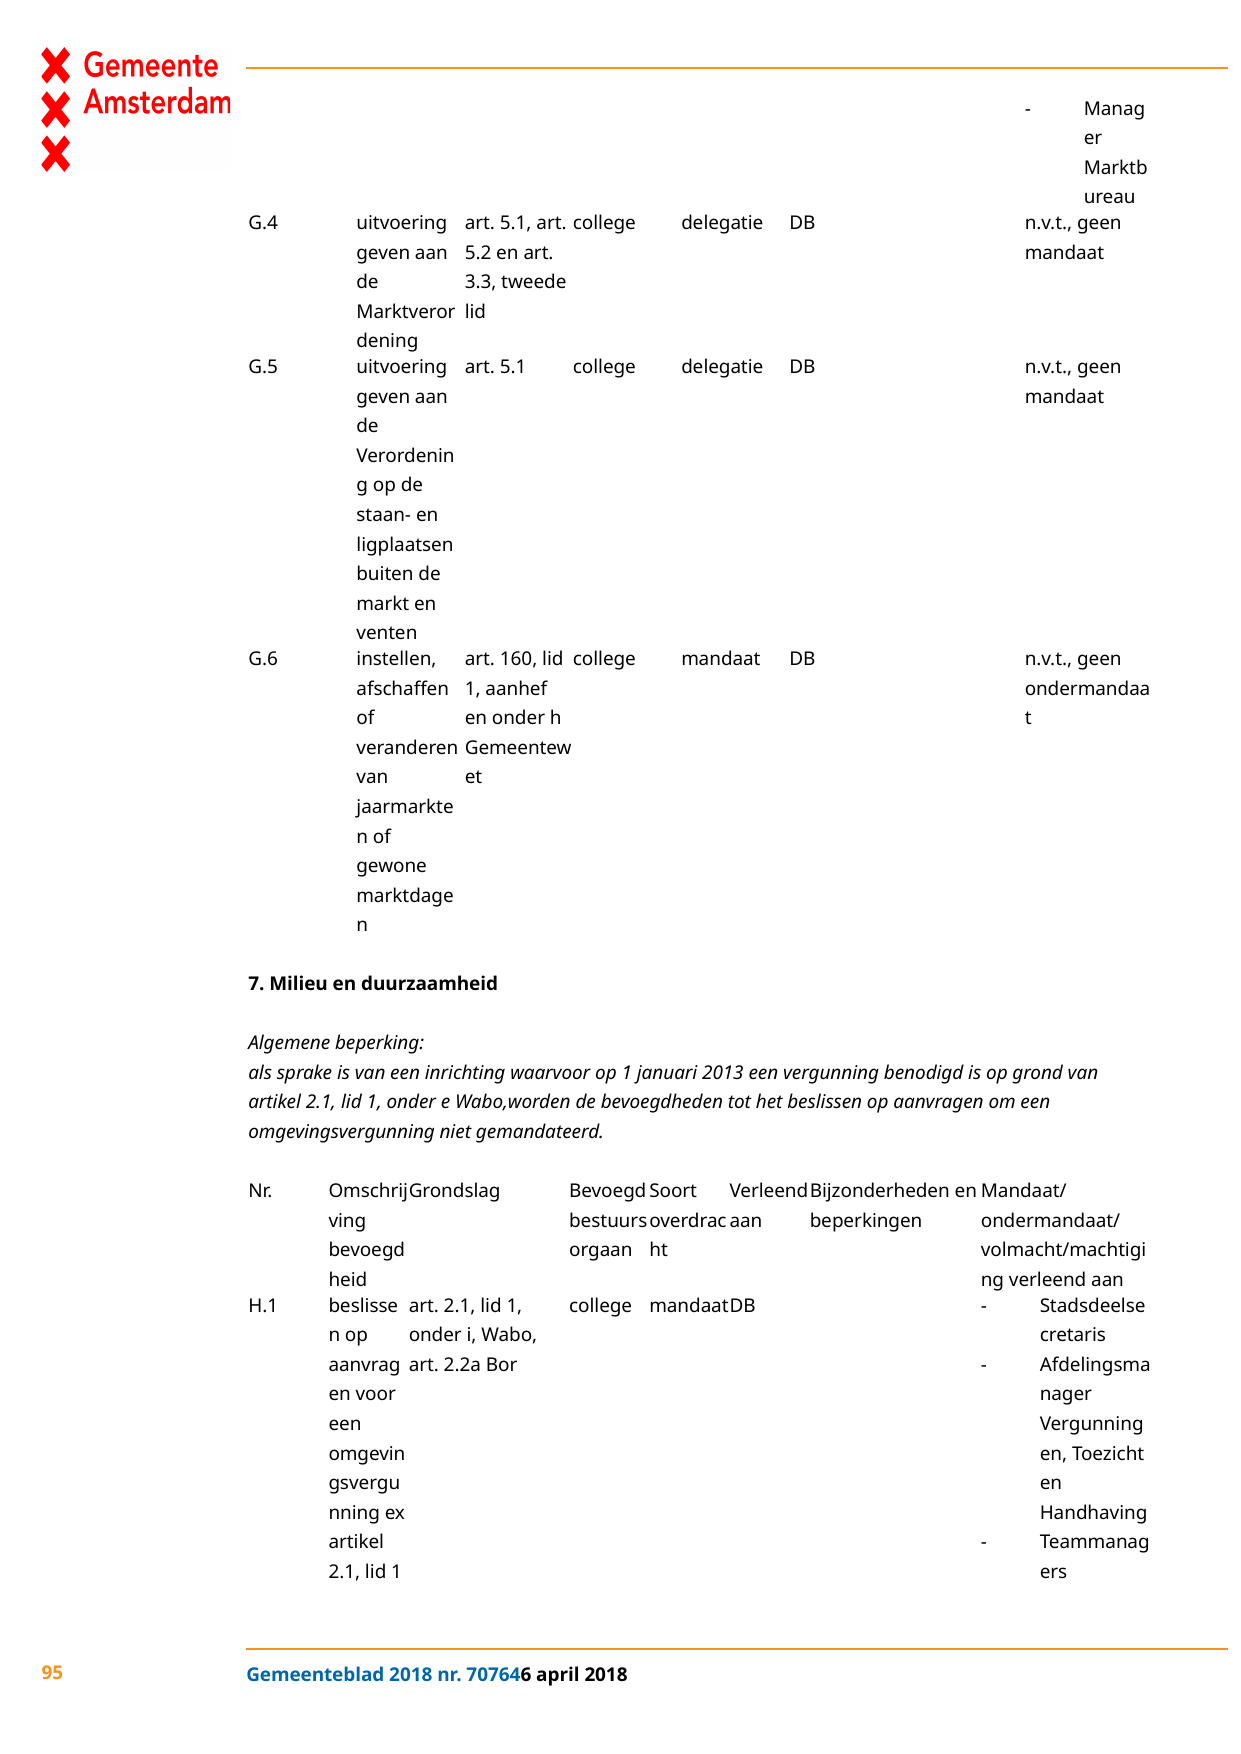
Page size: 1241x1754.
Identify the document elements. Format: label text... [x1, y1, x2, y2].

table_cell delegatie [681, 209, 789, 353]
table_cell G.5 [248, 353, 356, 645]
table_cell [248, 95, 356, 209]
table_cell art. 160, lid 1, aanhef en onder h Gemeentewet [465, 645, 573, 937]
table_cell delegatie [681, 353, 789, 645]
text 7. Milieu en duurzaamheid [248, 970, 1152, 996]
table_header Grondslag [409, 1177, 569, 1292]
table_cell [465, 95, 573, 209]
table_cell uitvoering geven aan de Verordening op de staan- en ligplaatsen buiten de markt en venten [356, 353, 464, 645]
text Algemene beperking: [248, 1029, 1152, 1055]
table_cell [898, 209, 1024, 353]
table_header Verleend aan [729, 1177, 809, 1292]
table_cell mandaat [649, 1292, 729, 1584]
table_header Bevoegd bestuursorgaan [569, 1177, 649, 1292]
table_cell DB [789, 209, 897, 353]
table_cell [573, 95, 681, 209]
table_cell beslissen op aanvragen voor een omgevingsvergunning ex artikel 2.1, lid 1 [328, 1292, 408, 1584]
table_cell G.6 [248, 645, 356, 937]
table_header Omschrijving bevoegdheid [328, 1177, 408, 1292]
table_cell mandaat [681, 645, 789, 937]
table_cell DB [729, 1292, 809, 1584]
table_cell H.1 [248, 1292, 328, 1584]
table_cell art. 5.1 [465, 353, 573, 645]
table_cell [810, 1292, 981, 1584]
table_cell college [573, 645, 681, 937]
table_cell uitvoering geven aan de Marktverordening [356, 209, 464, 353]
table_cell college [573, 209, 681, 353]
table_header Soort overdracht [649, 1177, 729, 1292]
table_cell [898, 353, 1024, 645]
text als sprake is van een inrichting waarvoor op 1 januari 2013 een vergunning benodigd is op grond van artikel 2.1, lid 1, onder e Wabo,worden de bevoegdheden tot het beslissen op aanvragen om een omgevingsvergunning niet gemandateerd. [248, 1059, 1152, 1144]
table_cell college [573, 353, 681, 645]
table_header Nr. [248, 1177, 328, 1292]
table_cell [681, 95, 789, 209]
table_cell Stadsdeelsecretaris Afdelingsmanager Vergunningen, Toezicht en Handhaving Teammanagers [981, 1292, 1152, 1584]
table_cell n.v.t., geen mandaat [1025, 209, 1152, 353]
table_cell [898, 95, 1024, 209]
table_cell [789, 95, 897, 209]
picture [41, 47, 231, 172]
table_cell art. 5.1, art. 5.2 en art. 3.3, tweede lid [465, 209, 573, 353]
table_cell art. 2.1, lid 1, onder i, Wabo, art. 2.2a Bor [409, 1292, 569, 1584]
table_cell [356, 95, 464, 209]
table_header Mandaat/ondermandaat/ volmacht/machtiging verleend aan [981, 1177, 1152, 1292]
table_cell instellen, afschaffen of veranderen van jaarmarkten of gewone marktdagen [356, 645, 464, 937]
table_cell DB [789, 645, 897, 937]
table_cell G.4 [248, 209, 356, 353]
table_cell DB [789, 353, 897, 645]
table_cell [898, 645, 1024, 937]
table_cell college [569, 1292, 649, 1584]
table_cell n.v.t., geen mandaat [1025, 353, 1152, 645]
table_cell Manager Marktbureau [1025, 95, 1152, 209]
table_cell n.v.t., geen ondermandaat [1025, 645, 1152, 937]
table_header Bijzonderheden en beperkingen [810, 1177, 981, 1292]
